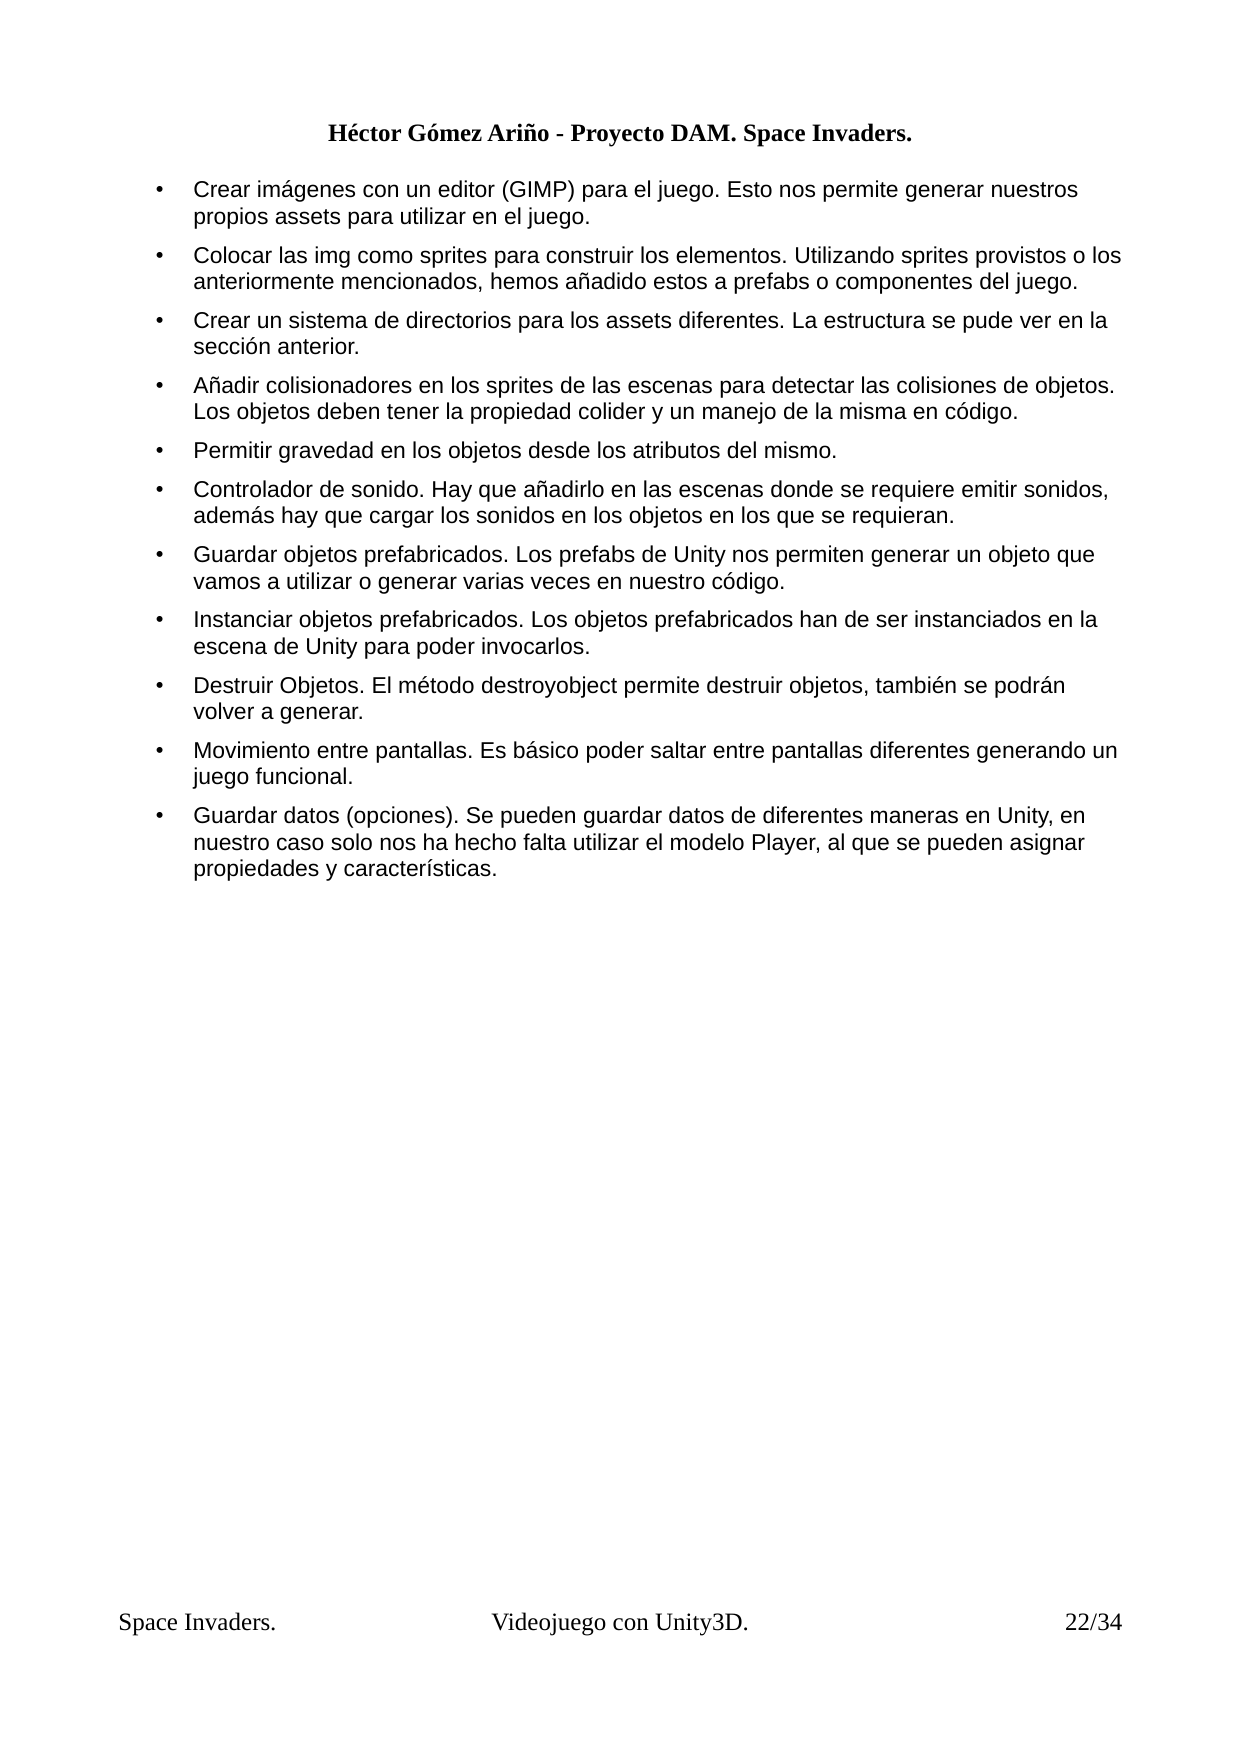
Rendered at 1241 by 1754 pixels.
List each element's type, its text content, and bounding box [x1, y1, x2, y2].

list Guardar objetos prefabricados. Los prefabs de Unity nos permiten generar un objeto que vamos a utilizar o generar varias veces en nuestro código. [156, 541, 1122, 594]
list Crear un sistema de directorios para los assets diferentes. La estructura se pude ver en la sección anterior. [156, 307, 1122, 359]
list Añadir colisionadores en los sprites de las escenas para detectar las colisiones de objetos. Los objetos deben tener la propiedad colider y un manejo de la misma en código. [156, 372, 1122, 425]
list Colocar las img como sprites para construir los elementos. Utilizando sprites provistos o los anteriormente mencionados, hemos añadido estos a prefabs o componentes del juego. [156, 242, 1122, 294]
list Movimiento entre pantallas. Es básico poder saltar entre pantallas diferentes generando un juego funcional. [156, 737, 1122, 789]
list Guardar datos (opciones). Se pueden guardar datos de diferentes maneras en Unity, en nuestro caso solo nos ha hecho falta utilizar el modelo Player, al que se pueden asignar propiedades y características. [156, 802, 1122, 881]
list Crear imágenes con un editor (GIMP) para el juego. Esto nos permite generar nuestros propios assets para utilizar en el juego. [156, 176, 1122, 229]
list Controlador de sonido. Hay que añadirlo en las escenas donde se requiere emitir sonidos, además hay que cargar los sonidos en los objetos en los que se requieran. [156, 476, 1122, 529]
list Permitir gravedad en los objetos desde los atributos del mismo. [156, 437, 1122, 463]
list Destruir Objetos. El método destroyobject permite destruir objetos, también se podrán volver a generar. [156, 672, 1122, 724]
list Instanciar objetos prefabricados. Los objetos prefabricados han de ser instanciados en la escena de Unity para poder invocarlos. [156, 606, 1122, 659]
